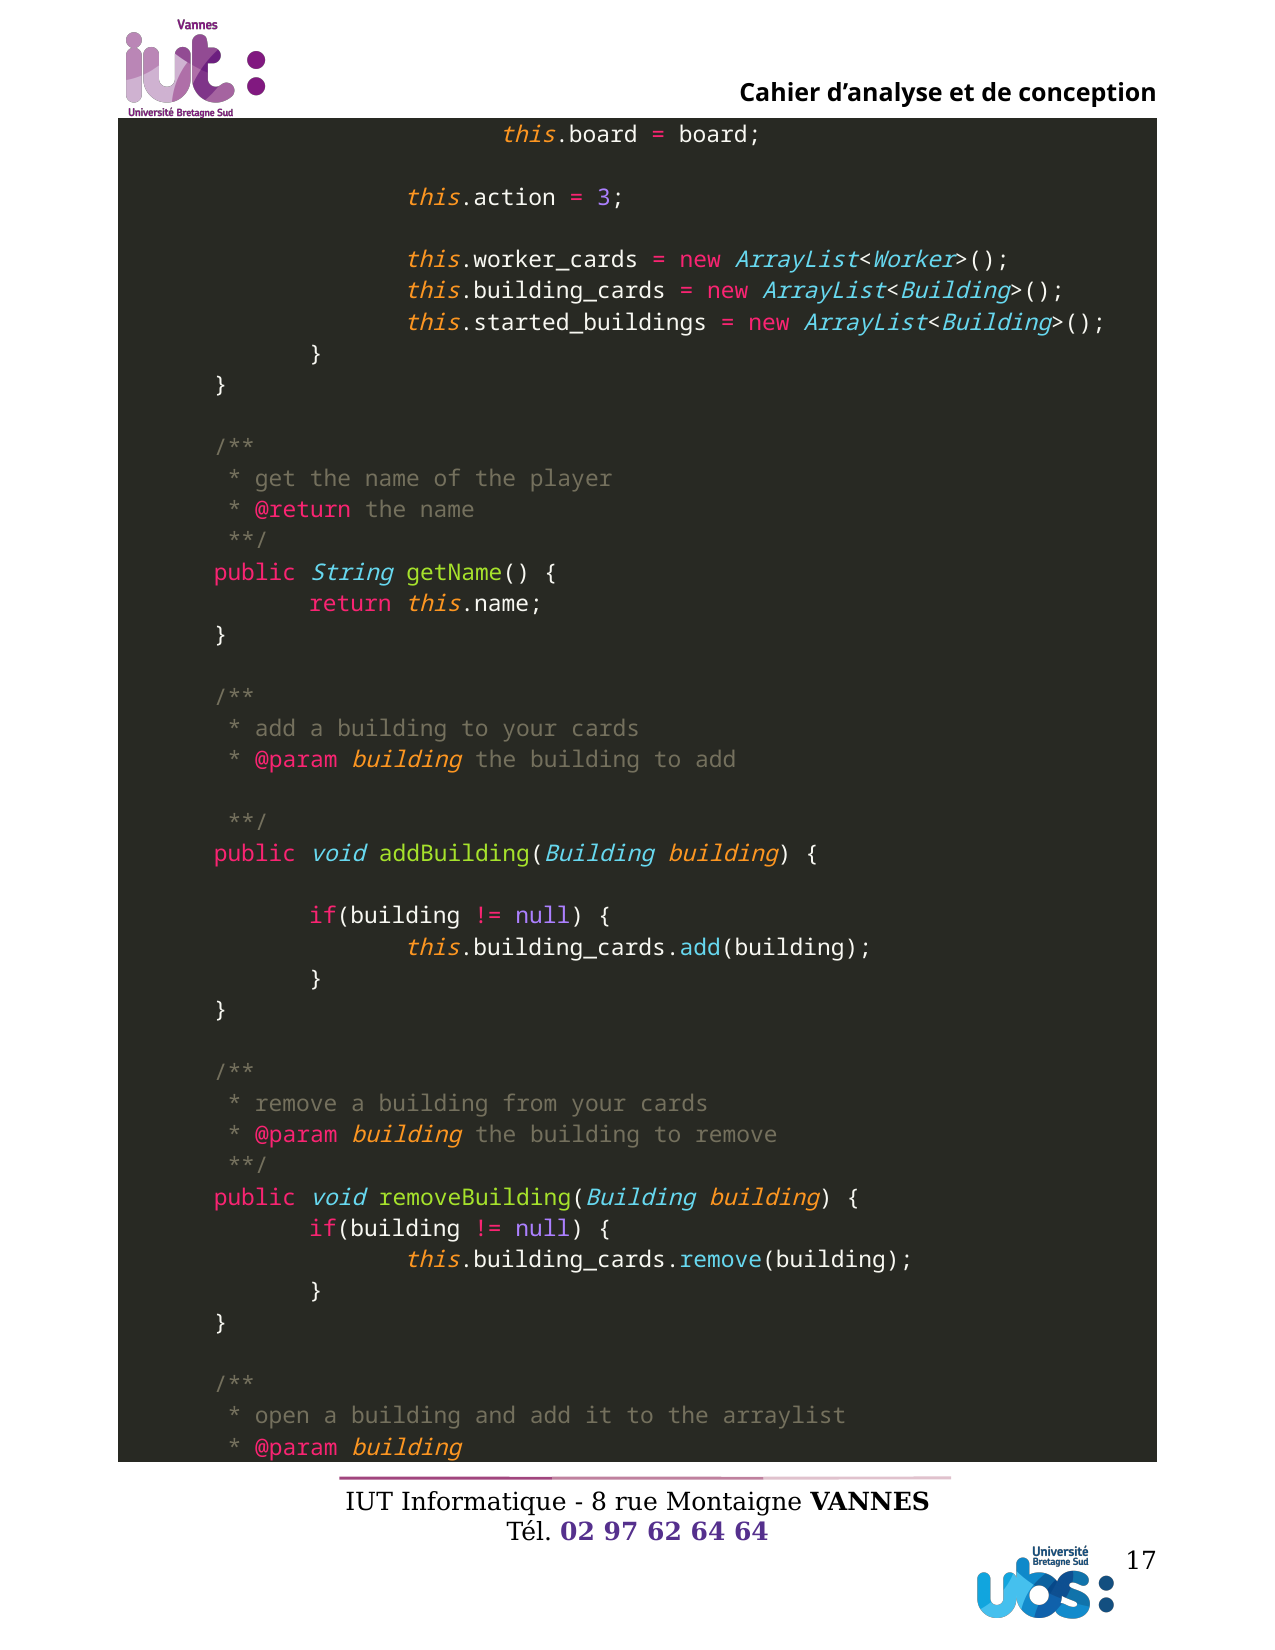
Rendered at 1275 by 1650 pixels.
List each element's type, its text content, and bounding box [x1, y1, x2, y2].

text this.worker_cards = new ArrayList<Worker>(); [118, 243, 1157, 274]
text /** [118, 1368, 1157, 1399]
text if(building != null) { [118, 1212, 1157, 1243]
text * @param building the building to remove [118, 1118, 1157, 1149]
picture [104, 0, 287, 138]
text * open a building and add it to the arraylist [118, 1399, 1157, 1431]
text } [118, 1306, 1157, 1337]
text /** [118, 431, 1157, 462]
text } [118, 337, 1157, 368]
text /** [118, 1056, 1157, 1087]
text public void removeBuilding(Building building) { [118, 1181, 1157, 1212]
picture [969, 1536, 1122, 1628]
text * @param building [118, 1431, 1157, 1462]
text this.building_cards.remove(building); [118, 1243, 1157, 1274]
text this.action = 3; [118, 181, 1157, 212]
text * @return the name [118, 493, 1157, 524]
text **/ [118, 1149, 1157, 1181]
text } [118, 1274, 1157, 1306]
text } [118, 962, 1157, 993]
text } [118, 993, 1157, 1024]
text } [118, 618, 1157, 649]
text public void addBuilding(Building building) { [118, 837, 1157, 868]
text return this.name; [118, 587, 1157, 618]
text /** [118, 681, 1157, 712]
text **/ [118, 524, 1157, 556]
text } [118, 368, 1157, 399]
text * add a building to your cards [118, 712, 1157, 743]
text **/ [118, 806, 1157, 837]
text * @param building the building to add [118, 743, 1157, 774]
text public String getName() { [118, 556, 1157, 587]
text * remove a building from your cards [118, 1087, 1157, 1118]
text this.building_cards = new ArrayList<Building>(); [118, 274, 1157, 306]
text if(building != null) { [118, 899, 1157, 931]
text this.started_buildings = new ArrayList<Building>(); [118, 306, 1157, 337]
text this.board = board; [118, 118, 1157, 149]
text * get the name of the player [118, 462, 1157, 493]
text this.building_cards.add(building); [118, 931, 1157, 962]
